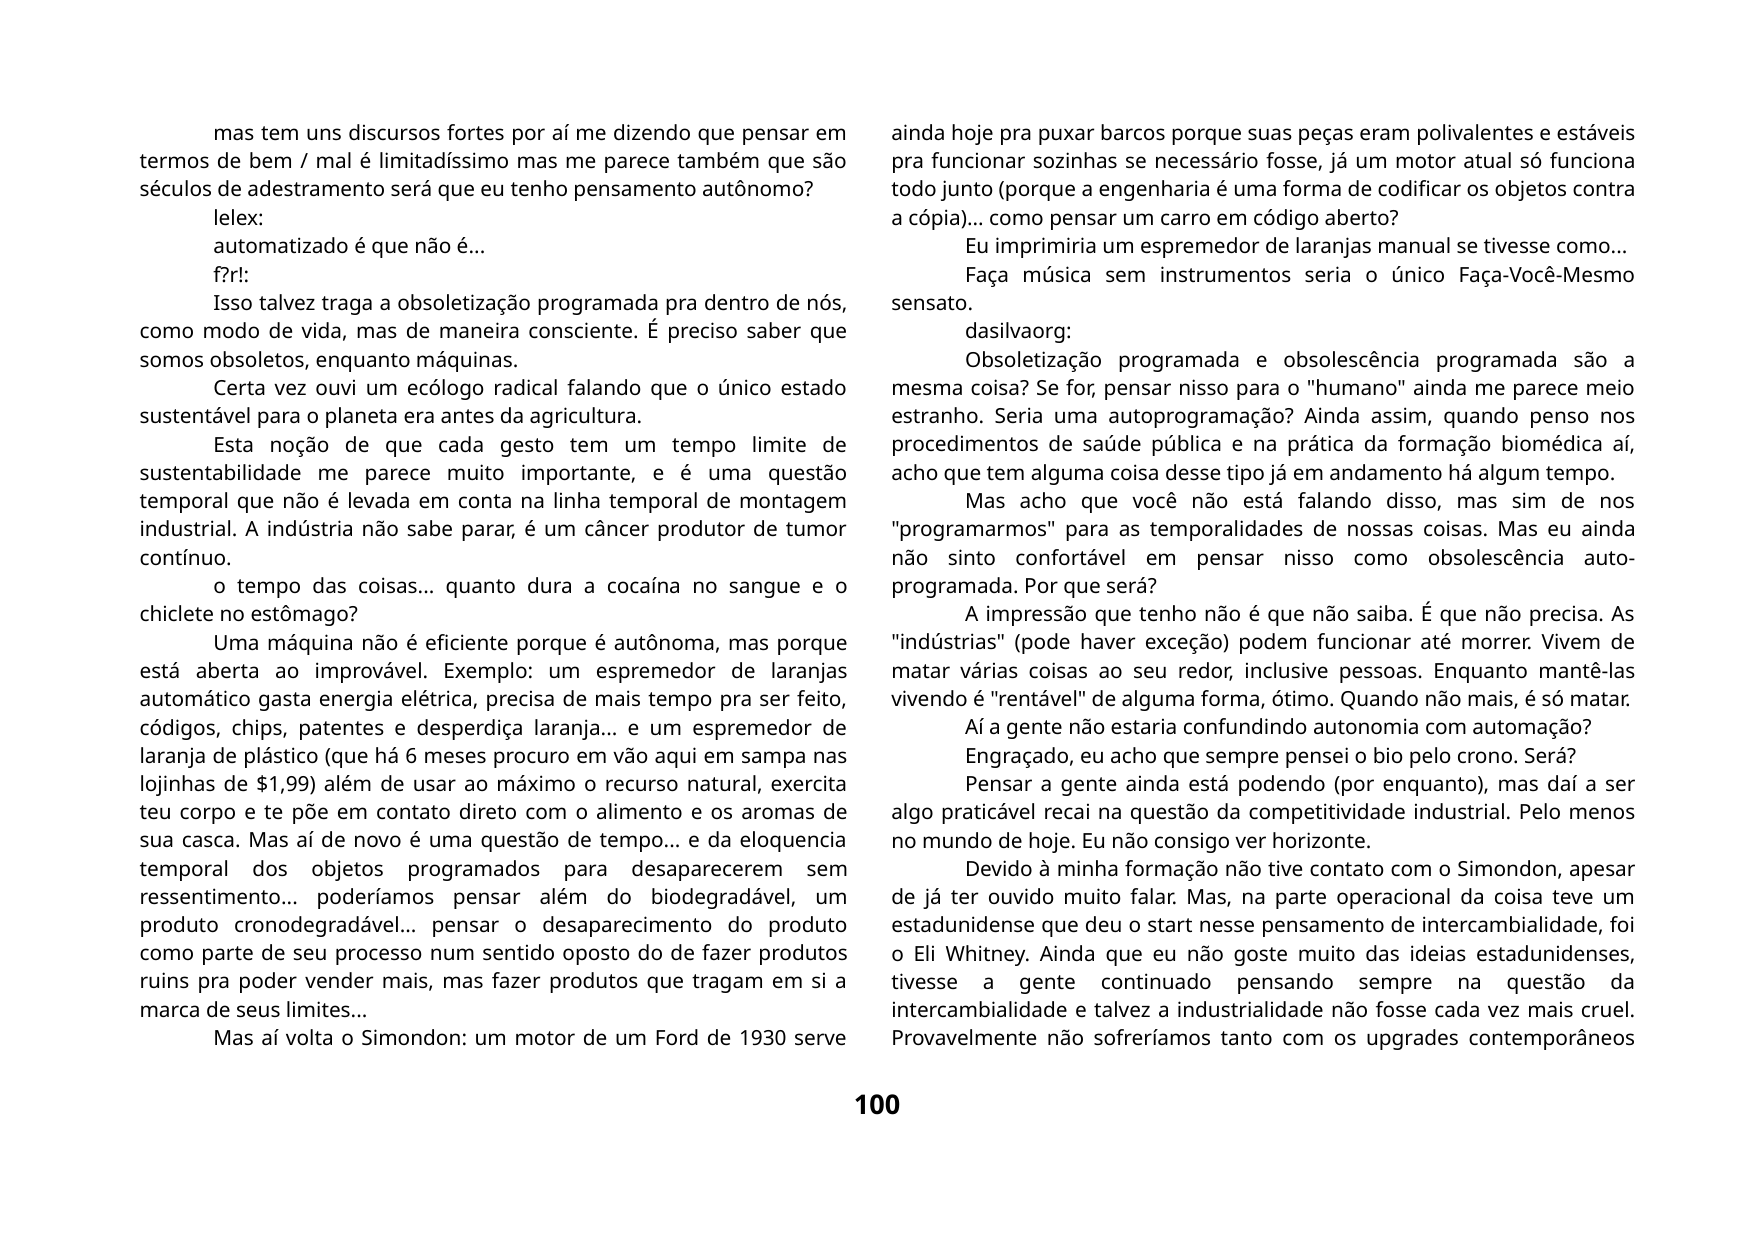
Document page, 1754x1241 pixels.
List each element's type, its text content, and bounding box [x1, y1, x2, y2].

text Isso talvez traga a obsoletização programada pra dentro de nós, como modo de vida, mas de maneira consciente. É preciso saber que somos obsoletos, enquanto máquinas. [139, 288, 848, 373]
text Eu imprimiria um espremedor de laranjas manual se tivesse como... [891, 231, 1636, 260]
text Engraçado, eu acho que sempre pensei o bio pelo crono. Será? [891, 741, 1636, 769]
text Pensar a gente ainda está podendo (por enquanto), mas daí a ser algo praticável recai na questão da competitividade industrial. Pelo menos no mundo de hoje. Eu não consigo ver horizonte. [891, 769, 1636, 854]
text automatizado é que não é... [139, 231, 848, 260]
text Certa vez ouvi um ecólogo radical falando que o único estado sustentável para o planeta era antes da agricultura. [139, 373, 848, 430]
text o tempo das coisas... quanto dura a cocaína no sangue e o chiclete no estômago? [139, 571, 848, 628]
text Uma máquina não é eficiente porque é autônoma, mas porque está aberta ao improvável. Exemplo: um espremedor de laranjas automático gasta energia elétrica, precisa de mais tempo pra ser feito, códigos, chips, patentes e desperdiça laranja... e um espremedor de laranja de plástico (que há 6 meses procuro em vão aqui em sampa nas lojinhas de $1,99) além de usar ao máximo o recurso natural, exercita teu corpo e te põe em contato direto com o alimento e os aromas de sua casca. Mas aí de novo é uma questão de tempo... e da eloquencia temporal dos objetos programados para desaparecerem sem ressentimento... poderíamos pensar além do biodegradável, um produto cronodegradável... pensar o desaparecimento do produto como parte de seu processo num sentido oposto do de fazer produtos ruins pra poder vender mais, mas fazer produtos que tragam em si a marca de seus limites... [139, 628, 848, 1023]
text Faça música sem instrumentos seria o único Faça-Você-Mesmo sensato. [891, 260, 1636, 316]
text mas tem uns discursos fortes por aí me dizendo que pensar em termos de bem / mal é limitadíssimo mas me parece também que são séculos de adestramento será que eu tenho pensamento autônomo? [139, 118, 848, 203]
text Esta noção de que cada gesto tem um tempo limite de sustentabilidade me parece muito importante, e é uma questão temporal que não é levada em conta na linha temporal de montagem industrial. A indústria não sabe parar, é um câncer produtor de tumor contínuo. [139, 430, 848, 571]
text lelex: [139, 203, 848, 231]
text Obsoletização programada e obsolescência programada são a mesma coisa? Se for, pensar nisso para o "humano" ainda me parece meio estranho. Seria uma autoprogramação? Ainda assim, quando penso nos procedimentos de saúde pública e na prática da formação biomédica aí, acho que tem alguma coisa desse tipo já em andamento há algum tempo. [891, 345, 1636, 486]
text f?r!: [139, 260, 848, 288]
text Mas acho que você não está falando disso, mas sim de nos "programarmos" para as temporalidades de nossas coisas. Mas eu ainda não sinto confortável em pensar nisso como obsolescência auto-programada. Por que será? [891, 486, 1636, 599]
text ainda hoje pra puxar barcos porque suas peças eram polivalentes e estáveis pra funcionar sozinhas se necessário fosse, já um motor atual só funciona todo junto (porque a engenharia é uma forma de codificar os objetos contra a cópia)... como pensar um carro em código aberto? [891, 118, 1636, 231]
text dasilvaorg: [891, 316, 1636, 345]
text Aí a gente não estaria confundindo autonomia com automação? [891, 712, 1636, 741]
text Devido à minha formação não tive contato com o Simondon, apesar de já ter ouvido muito falar. Mas, na parte operacional da coisa teve um estadunidense que deu o start nesse pensamento de intercambialidade, foi o Eli Whitney. Ainda que eu não goste muito das ideias estadunidenses, tivesse a gente continuado pensando sempre na questão da intercambialidade e talvez a industrialidade não fosse cada vez mais cruel. Provavelmente não sofreríamos tanto com os upgrades contemporâneos [891, 854, 1636, 1052]
text Mas aí volta o Simondon: um motor de um Ford de 1930 serve [139, 1023, 848, 1052]
text A impressão que tenho não é que não saiba. É que não precisa. As "indústrias" (pode haver exceção) podem funcionar até morrer. Vivem de matar várias coisas ao seu redor, inclusive pessoas. Enquanto mantê-las vivendo é "rentável" de alguma forma, ótimo. Quando não mais, é só matar. [891, 599, 1636, 712]
